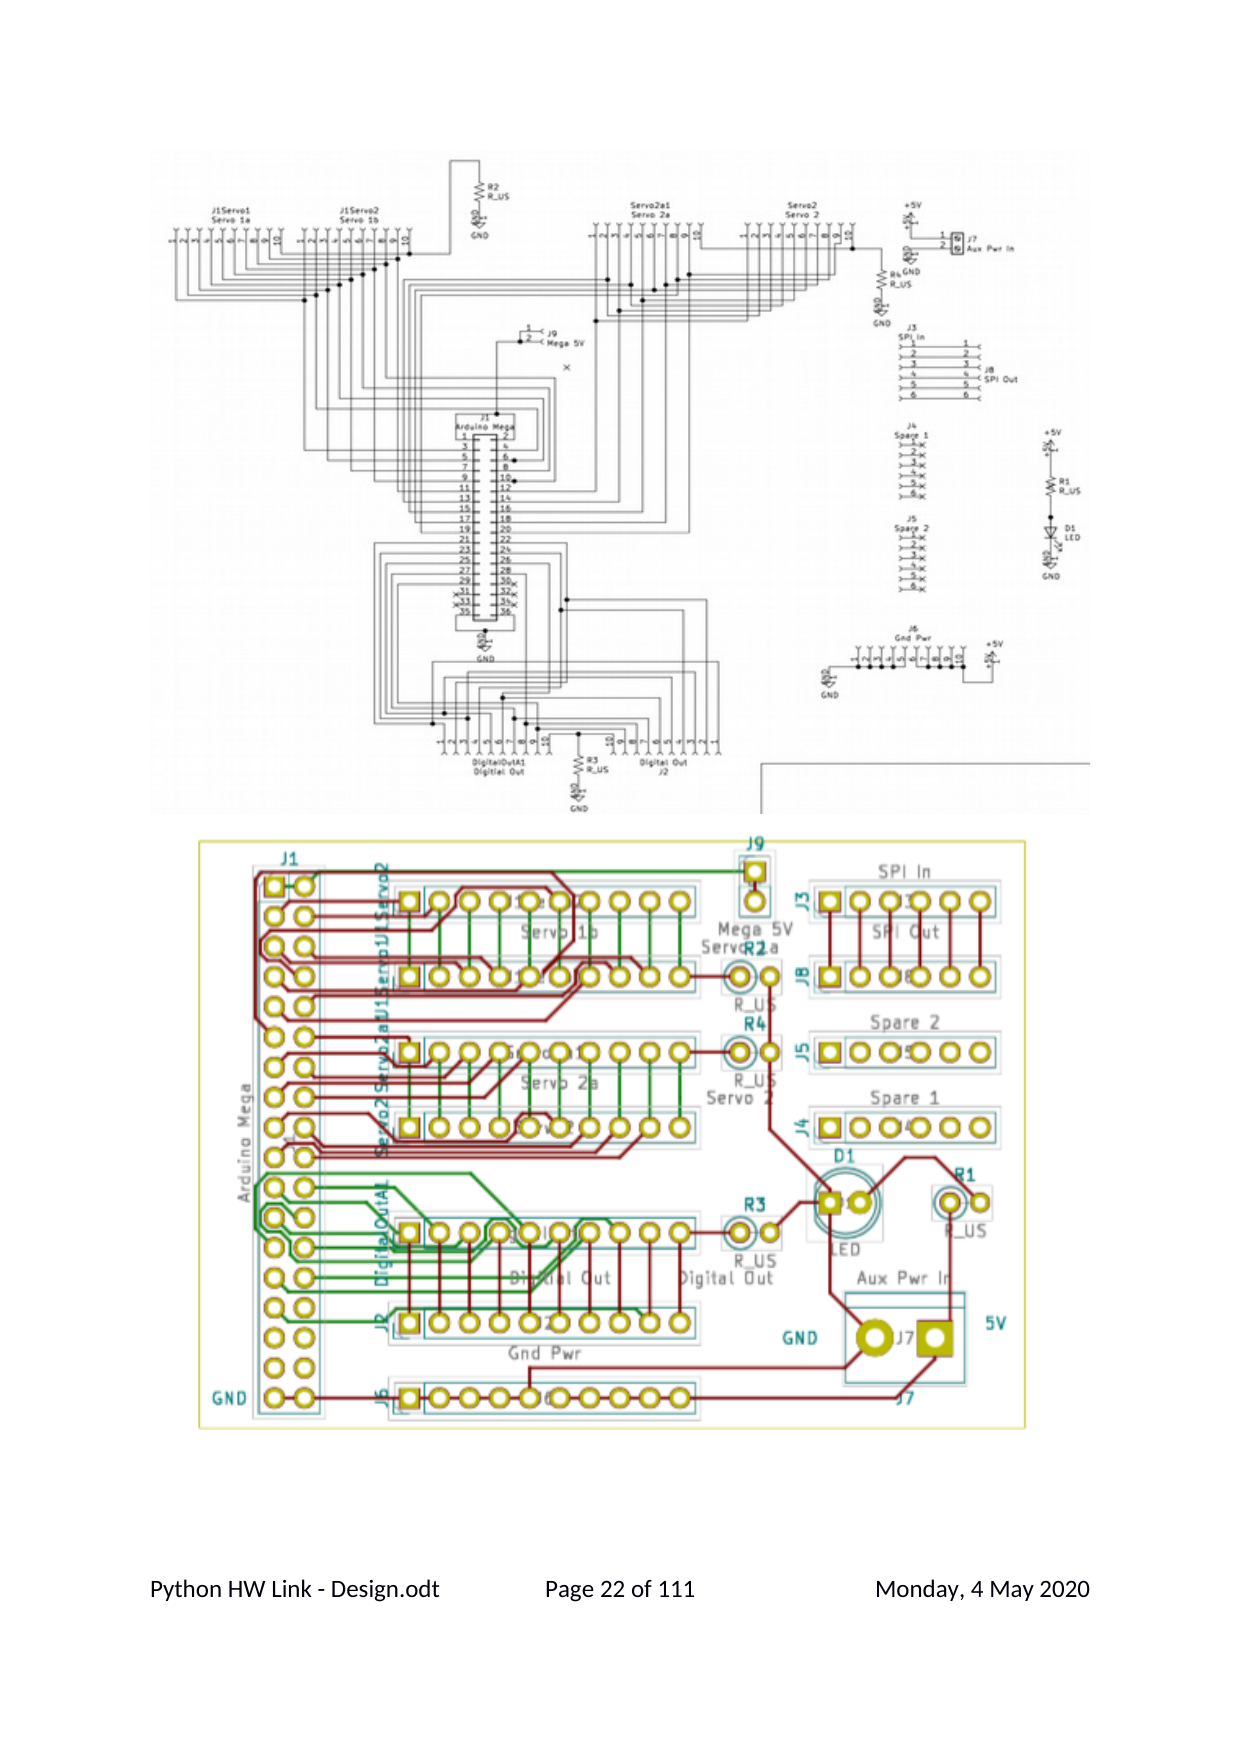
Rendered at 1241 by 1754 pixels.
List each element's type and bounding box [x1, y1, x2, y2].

picture [150, 150, 1091, 1479]
